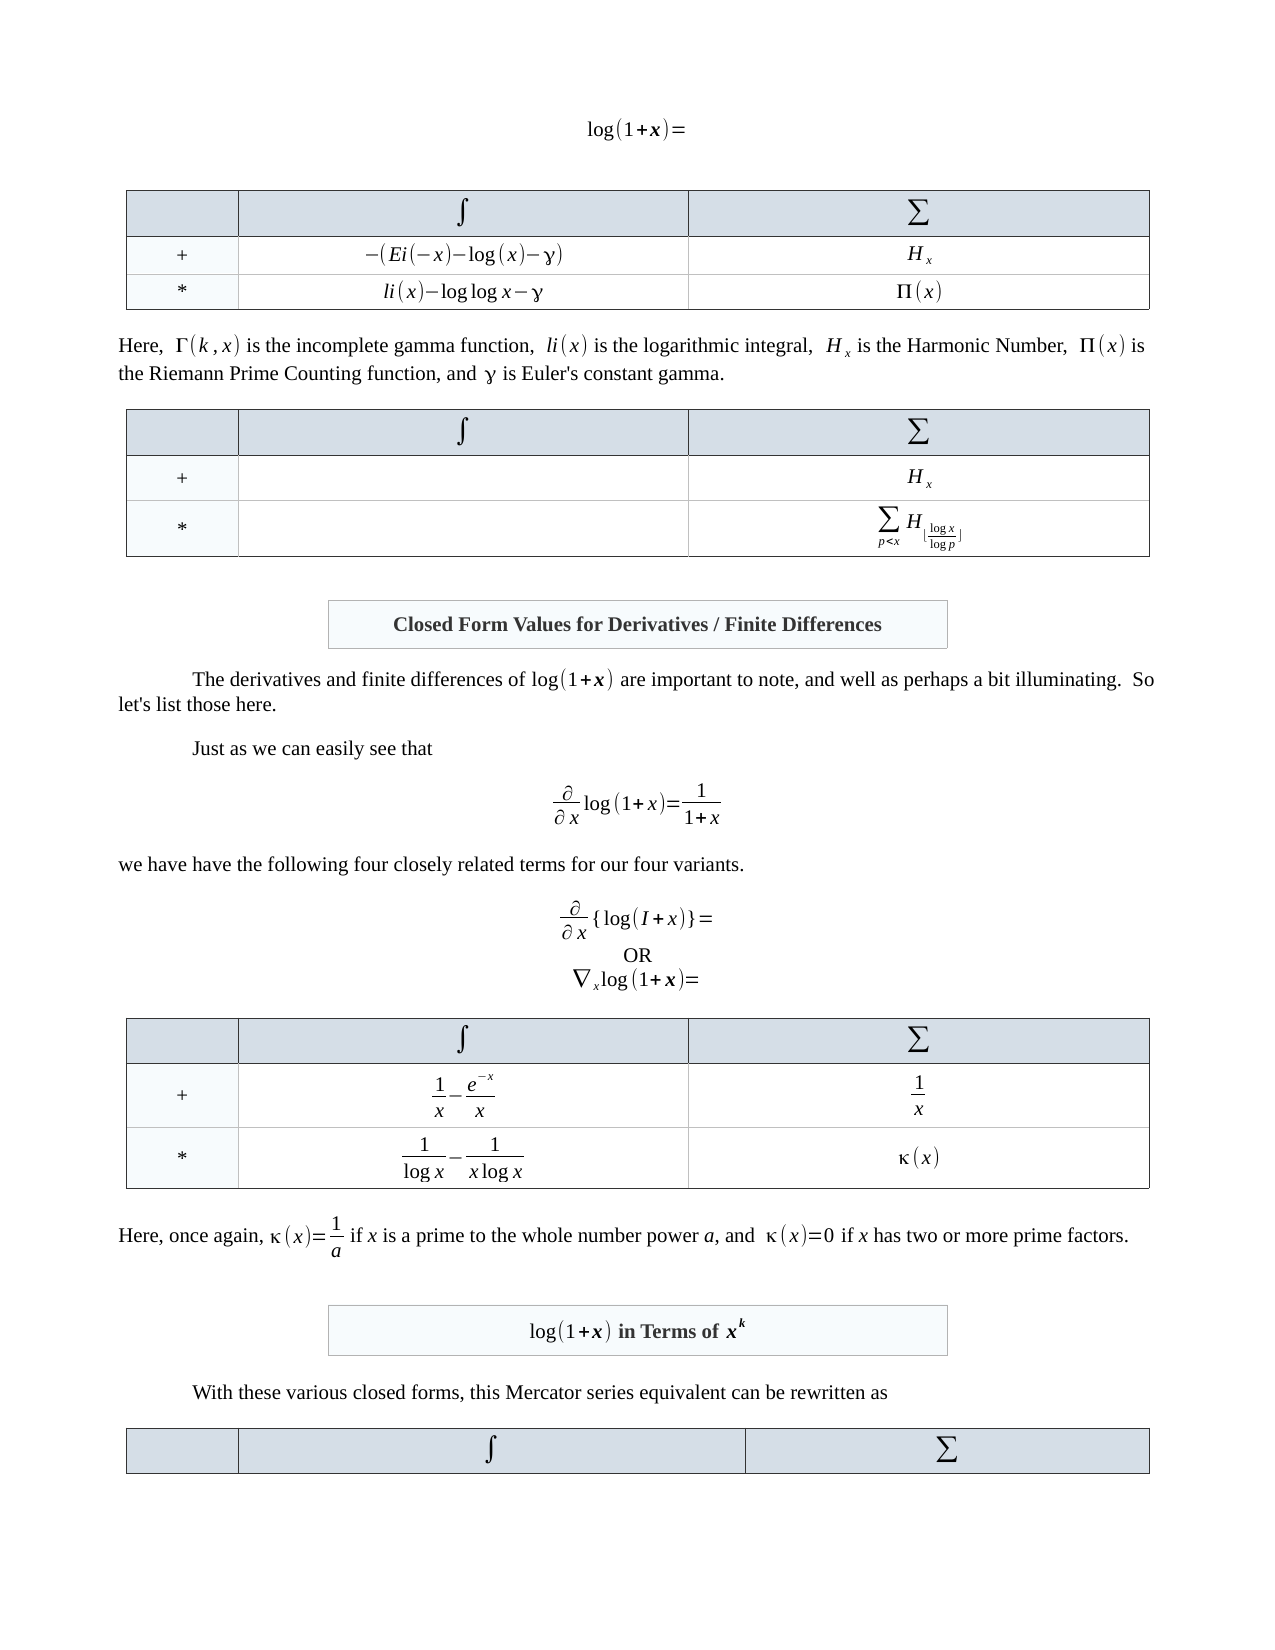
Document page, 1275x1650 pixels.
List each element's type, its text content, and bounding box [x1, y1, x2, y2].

table_cell [689, 237, 1149, 273]
text The derivatives and finite differences ofare important to note, and well as perhaps a bit illuminating. So let's list those here. [118, 667, 1157, 716]
table_cell [689, 275, 1149, 309]
table_header [689, 1019, 1149, 1063]
table_header [239, 1019, 688, 1063]
table_header [127, 410, 238, 455]
text OR [118, 943, 1157, 967]
text Closed Form Values for Derivatives / Finite Differences [329, 601, 947, 648]
table_cell [689, 501, 1149, 556]
table_cell * [127, 1128, 238, 1188]
table_cell * [127, 275, 238, 309]
text Here, is the incomplete gamma function, is the logarithmic integral, is the Harmonic Number, is the Riemann Prime Counting function, andis Euler's constant gamma. [118, 333, 1157, 385]
table_cell [239, 456, 688, 500]
table_header [127, 191, 238, 236]
table_header [689, 191, 1149, 236]
table_header [127, 1019, 238, 1063]
table_cell + [127, 237, 238, 273]
table_cell [239, 501, 688, 556]
table_header [746, 1429, 1149, 1473]
table_cell [689, 456, 1149, 500]
text in Terms of [329, 1306, 947, 1355]
table_header [239, 1429, 745, 1473]
table_cell + [127, 1064, 238, 1127]
table_header [689, 410, 1149, 455]
table_cell * [127, 501, 238, 556]
text Here, once again,if x is a prime to the whole number power a, and if x has two or more prime factors. [118, 1212, 1157, 1261]
table_cell [689, 1128, 1149, 1188]
table_cell [239, 275, 688, 309]
text Just as we can easily see that [118, 735, 1157, 759]
text With these various closed forms, this Mercator series equivalent can be rewritten as [118, 1379, 1157, 1404]
text we have have the following four closely related terms for our four variants. [118, 852, 1157, 876]
table_header [239, 191, 688, 236]
table_cell + [127, 456, 238, 500]
table_cell [689, 1064, 1149, 1127]
table_cell [239, 1064, 688, 1127]
table_header [239, 410, 688, 455]
table_cell [239, 1128, 688, 1188]
table_header [127, 1429, 238, 1473]
table_cell [239, 237, 688, 273]
